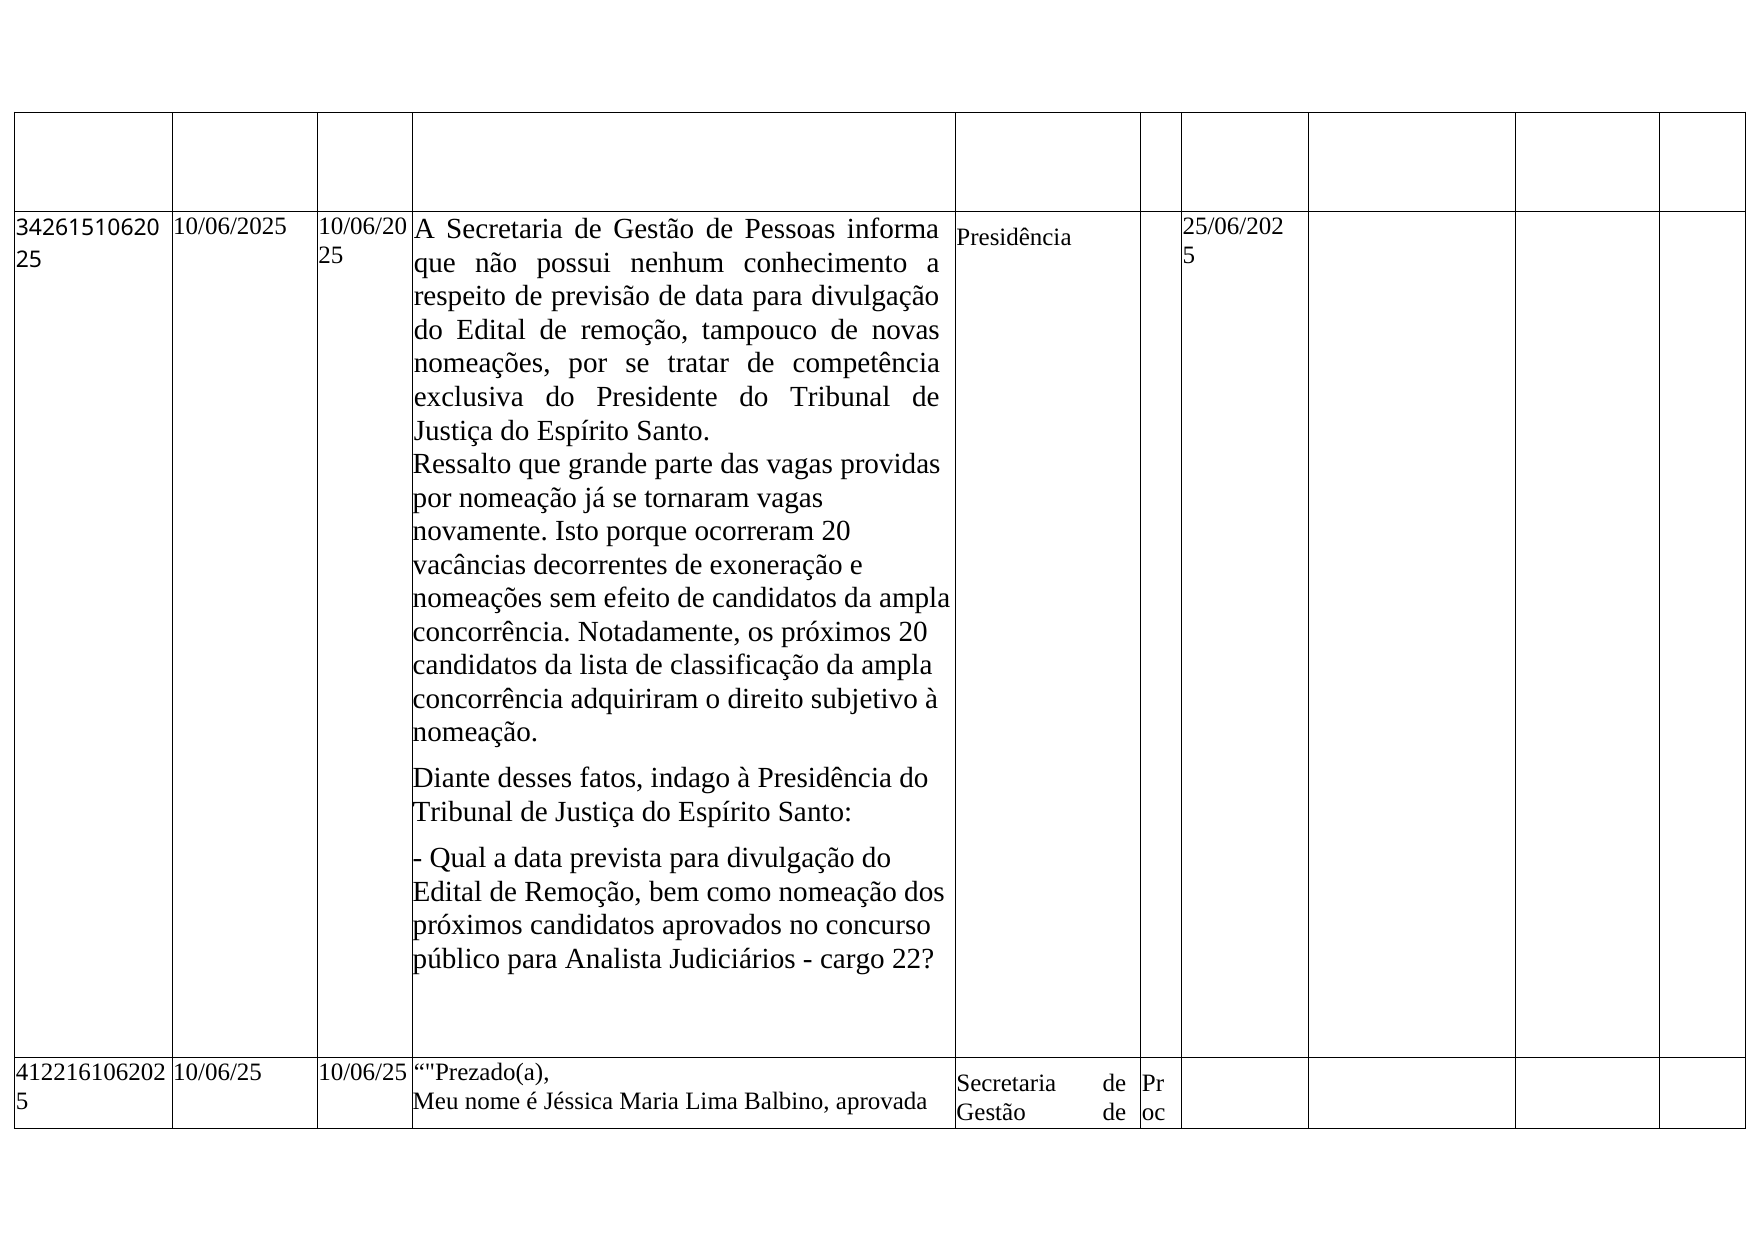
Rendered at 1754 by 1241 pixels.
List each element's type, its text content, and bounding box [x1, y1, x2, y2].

table_cell [1660, 1058, 1745, 1128]
table_cell [1309, 212, 1515, 1057]
table_cell [1516, 212, 1659, 1057]
table_cell [1660, 212, 1745, 1057]
table_cell [1182, 1058, 1308, 1128]
table_cell “"Prezado(a), Meu nome é Jéssica Maria Lima Balbino, aprovada [413, 1058, 955, 1128]
table_cell 10/06/25 [318, 1058, 412, 1128]
table_cell Presidência [956, 212, 1140, 1057]
table_cell [1309, 1058, 1515, 1128]
table_cell [1660, 113, 1745, 211]
table_cell [1516, 113, 1659, 211]
table_cell [1516, 1058, 1659, 1128]
table_cell 10/06/25 [173, 1058, 317, 1128]
table_cell [1309, 113, 1515, 211]
table_cell [173, 113, 317, 211]
table_cell [1182, 113, 1308, 211]
table_cell A Secretaria de Gestão de Pessoas informa que não possui nenhum conhecimento a respeito de previsão de data para divulgação do Edital de remoção, tampouco de novas nomeações, por se tratar de competência exclusiva do Presidente do Tribunal de Justiça do Espírito Santo. Ressalto que grande parte das vagas providas por nomeação já se tornaram vagas novamente. Isto porque ocorreram 20 vacâncias decorrentes de exoneração e nomeações sem efeito de candidatos da ampla concorrência. Notadamente, os próximos 20 candidatos da lista de classificação da ampla concorrência adquiriram o direito subjetivo à nomeação. Diante desses fatos, indago à Presidência do Tribunal de Justiça do Espírito Santo: - Qual a data prevista para divulgação do Edital de Remoção, bem como nomeação dos próximos candidatos aprovados no concurso público para Analista Judiciários - cargo 22? [413, 212, 955, 1057]
table_cell [956, 113, 1140, 211]
table_cell [1141, 212, 1181, 1057]
table_cell 10/06/2025 [173, 212, 317, 1057]
table_cell Proc [1141, 1058, 1181, 1128]
table_cell Secretaria de Gestão de [956, 1058, 1140, 1128]
table_cell 4122161062025 [15, 1058, 172, 1128]
table_cell [413, 113, 955, 211]
table_cell [15, 113, 172, 211]
table_cell 25/06/2025 [1182, 212, 1308, 1057]
table_cell [318, 113, 412, 211]
table_cell [1141, 113, 1181, 211]
table_cell 3426151062025 [15, 212, 172, 1057]
table_cell 10/06/2025 [318, 212, 412, 1057]
